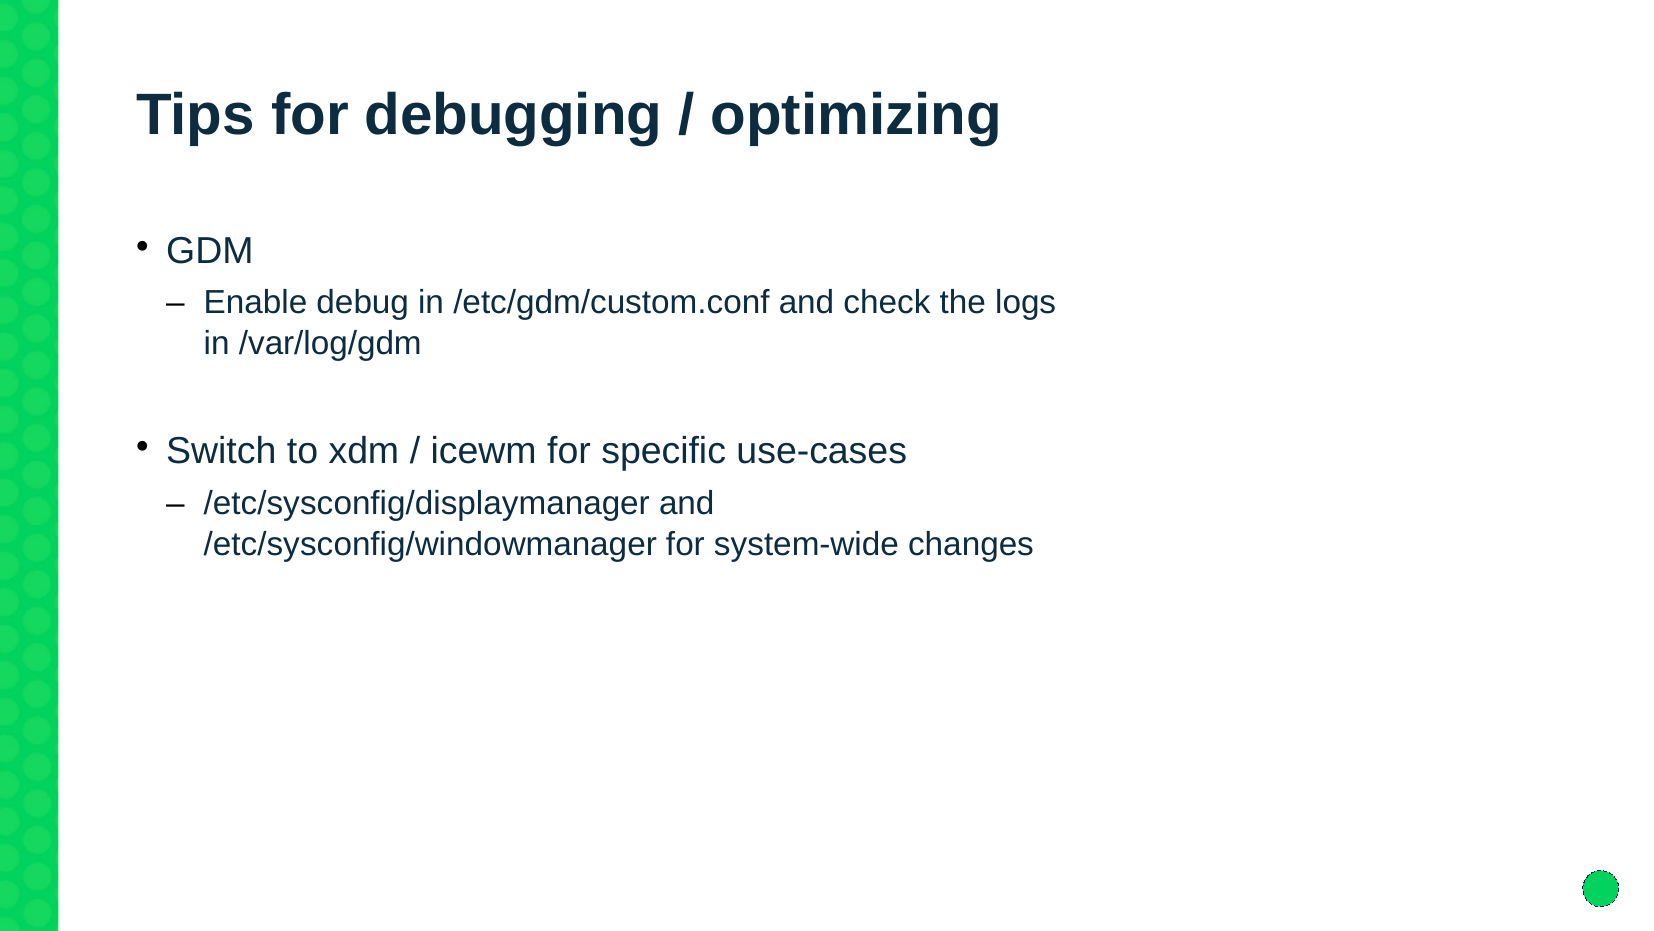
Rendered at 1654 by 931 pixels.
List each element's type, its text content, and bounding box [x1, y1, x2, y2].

picture [0, 0, 76, 931]
list GDM Enable debug in /etc/gdm/custom.conf and check the logs in /var/log/gdm Switch to xdm / icewm for specific use-cases /etc/sysconfig/displaymanager and /etc/sysconfig/windowmanager for system-wide changes [121, 217, 1531, 825]
title Tips for debugging / optimizing [121, 37, 1531, 193]
